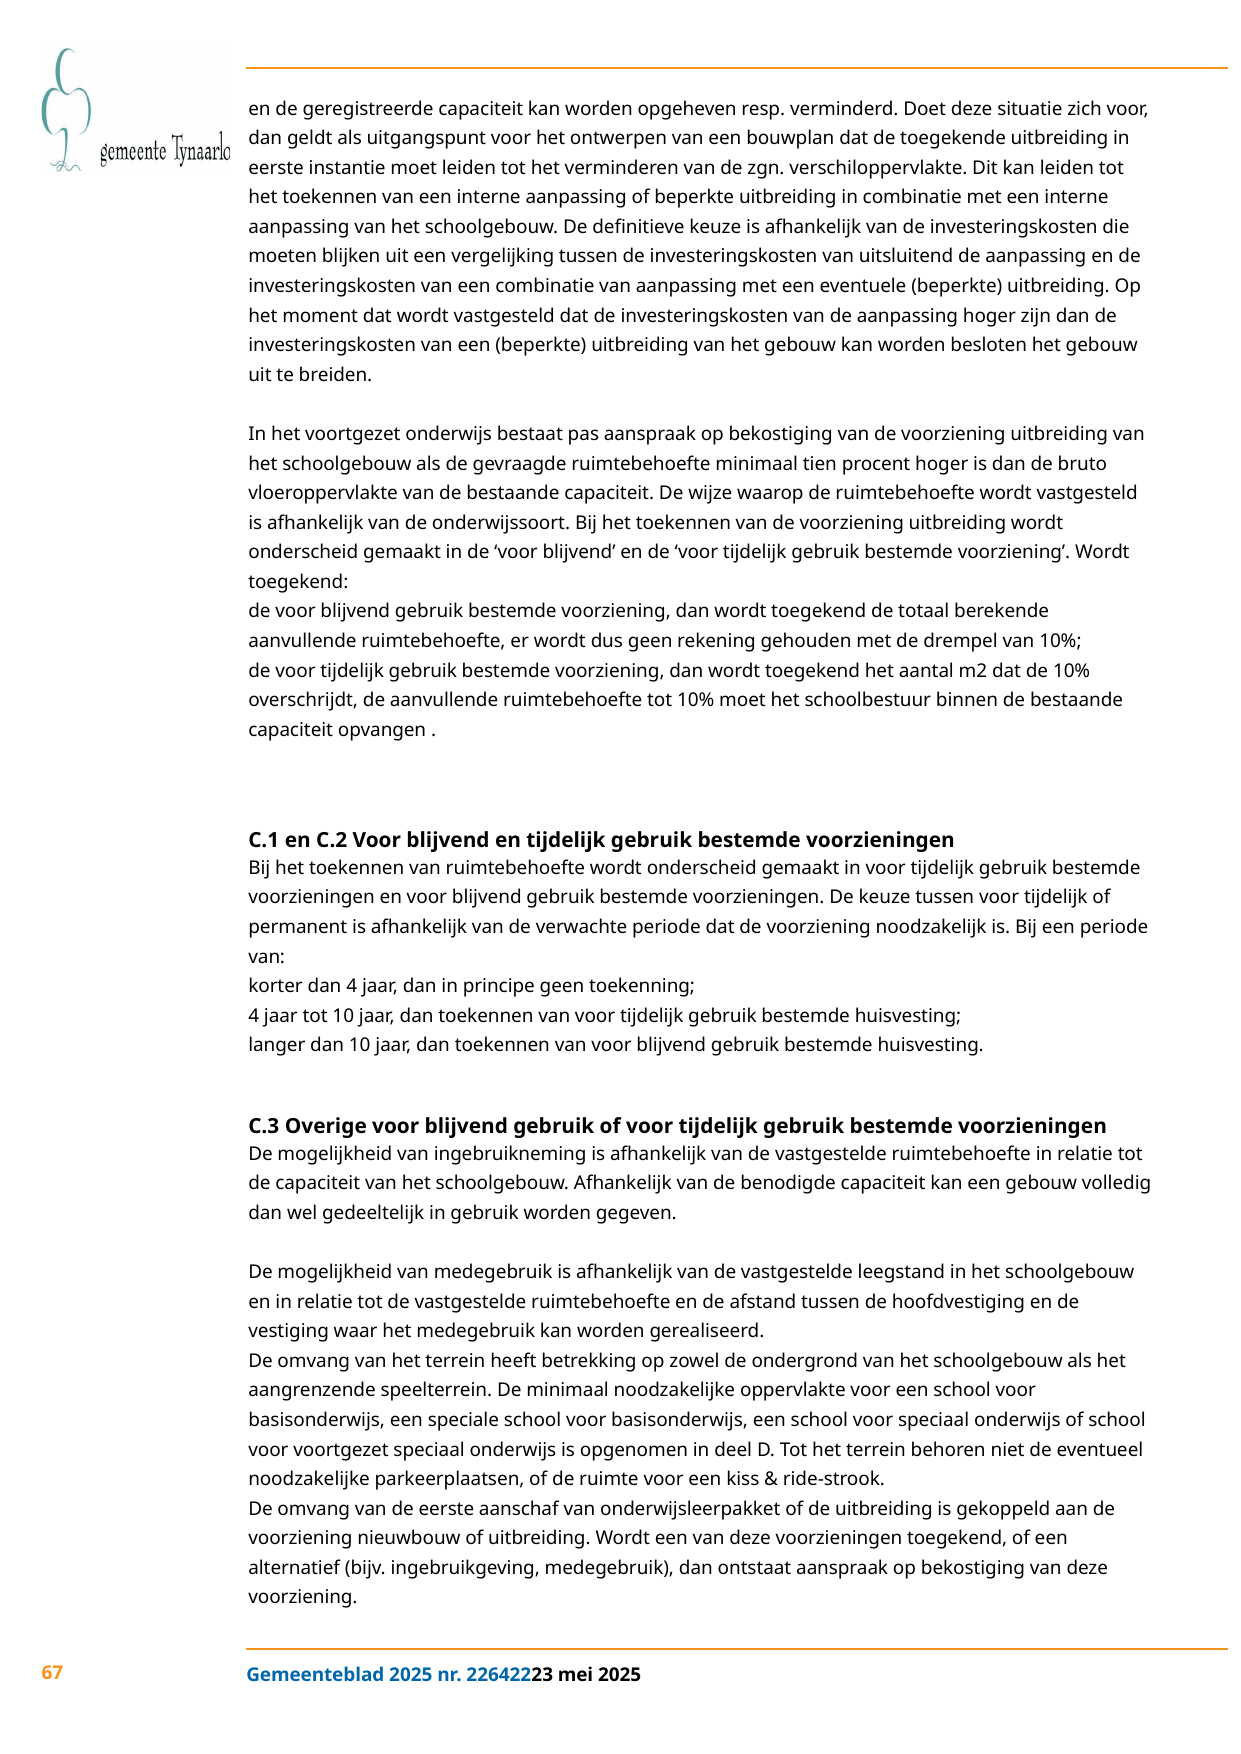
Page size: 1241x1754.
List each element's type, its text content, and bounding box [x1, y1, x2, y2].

text De mogelijkheid van ingebruikneming is afhankelijk van de vastgestelde ruimtebehoefte in relatie tot de capaciteit van het schoolgebouw. Afhankelijk van de benodigde capaciteit kan een gebouw volledig dan wel gedeeltelijk in gebruik worden gegeven. [248, 1140, 1152, 1225]
text Bij het toekennen van ruimtebehoefte wordt onderscheid gemaakt in voor tijdelijk gebruik bestemde voorzieningen en voor blijvend gebruik bestemde voorzieningen. De keuze tussen voor tijdelijk of permanent is afhankelijk van de verwachte periode dat de voorziening noodzakelijk is. Bij een periode van: [248, 854, 1152, 968]
picture [41, 47, 231, 172]
text C.1 en C.2 Voor blijvend en tijdelijk gebruik bestemde voorzieningen [248, 826, 1152, 854]
text de voor blijvend gebruik bestemde voorziening, dan wordt toegekend de totaal berekende aanvullende ruimtebehoefte, er wordt dus geen rekening gehouden met de drempel van 10%; [248, 598, 1152, 653]
text en de geregistreerde capaciteit kan worden opgeheven resp. verminderd. Doet deze situatie zich voor, dan geldt als uitgangspunt voor het ontwerpen van een bouwplan dat de toegekende uitbreiding in eerste instantie moet leiden tot het verminderen van de zgn. verschiloppervlakte. Dit kan leiden tot het toekennen van een interne aanpassing of beperkte uitbreiding in combinatie met een interne aanpassing van het schoolgebouw. De definitieve keuze is afhankelijk van de investeringskosten die moeten blijken uit een vergelijking tussen de investeringskosten van uitsluitend de aanpassing en de investeringskosten van een combinatie van aanpassing met een eventuele (beperkte) uitbreiding. Op het moment dat wordt vastgesteld dat de investeringskosten van de aanpassing hoger zijn dan de investeringskosten van een (beperkte) uitbreiding van het gebouw kan worden besloten het gebouw uit te breiden. [248, 95, 1152, 387]
text De omvang van de eerste aanschaf van onderwijsleerpakket of de uitbreiding is gekoppeld aan de voorziening nieuwbouw of uitbreiding. Wordt een van deze voorzieningen toegekend, of een alternatief (bijv. ingebruikgeving, medegebruik), dan ontstaat aanspraak op bekostiging van deze voorziening. [248, 1495, 1152, 1609]
text 4 jaar tot 10 jaar, dan toekennen van voor tijdelijk gebruik bestemde huisvesting; [248, 1002, 1152, 1028]
text de voor tijdelijk gebruik bestemde voorziening, dan wordt toegekend het aantal m2 dat de 10% overschrijdt, de aanvullende ruimtebehoefte tot 10% moet het schoolbestuur binnen de bestaande capaciteit opvangen . [248, 657, 1152, 742]
text C.3 Overige voor blijvend gebruik of voor tijdelijk gebruik bestemde voorzieningen [248, 1112, 1152, 1140]
text De omvang van het terrein heeft betrekking op zowel de ondergrond van het schoolgebouw als het aangrenzende speelterrein. De minimaal noodzakelijke oppervlakte voor een school voor basisonderwijs, een speciale school voor basisonderwijs, een school voor speciaal onderwijs of school voor voortgezet speciaal onderwijs is opgenomen in deel D. Tot het terrein behoren niet de eventueel noodzakelijke parkeerplaatsen, of de ruimte voor een kiss & ride-strook. [248, 1347, 1152, 1491]
text korter dan 4 jaar, dan in principe geen toekenning; [248, 972, 1152, 998]
text In het voortgezet onderwijs bestaat pas aanspraak op bekostiging van de voorziening uitbreiding van het schoolgebouw als de gevraagde ruimtebehoefte minimaal tien procent hoger is dan de bruto vloeroppervlakte van de bestaande capaciteit. De wijze waarop de ruimtebehoefte wordt vastgesteld is afhankelijk van de onderwijssoort. Bij het toekennen van de voorziening uitbreiding wordt onderscheid gemaakt in de ‘voor blijvend’ en de ‘voor tijdelijk gebruik bestemde voorziening’. Wordt toegekend: [248, 420, 1152, 594]
text langer dan 10 jaar, dan toekennen van voor blijvend gebruik bestemde huisvesting. [248, 1032, 1152, 1057]
text De mogelijkheid van medegebruik is afhankelijk van de vastgestelde leegstand in het schoolgebouw en in relatie tot de vastgestelde ruimtebehoefte en de afstand tussen de hoofdvestiging en de vestiging waar het medegebruik kan worden gerealiseerd. [248, 1258, 1152, 1343]
